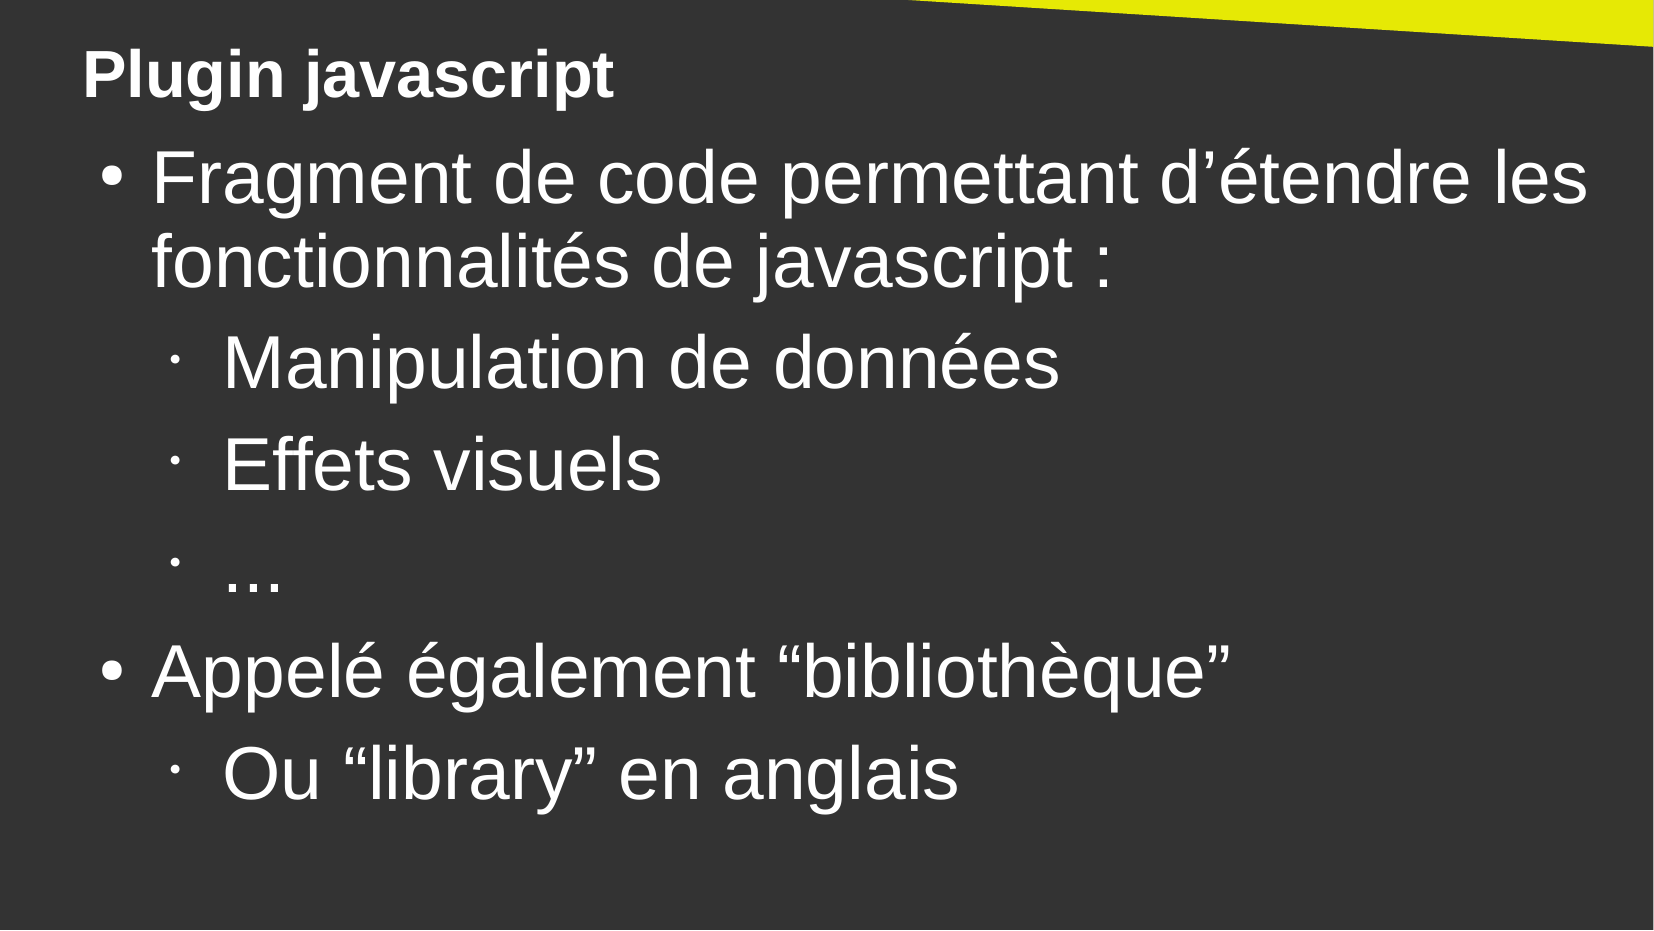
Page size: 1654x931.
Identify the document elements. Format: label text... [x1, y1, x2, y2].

title Plugin javascript [82, 37, 1571, 114]
list Fragment de code permettant d’étendre les fonctionnalités de javascript : Manipulation de données Effets visuels ... Appelé également “bibliothèque” Ou “library” en anglais [80, 135, 1620, 827]
text_box [908, 0, 1654, 47]
